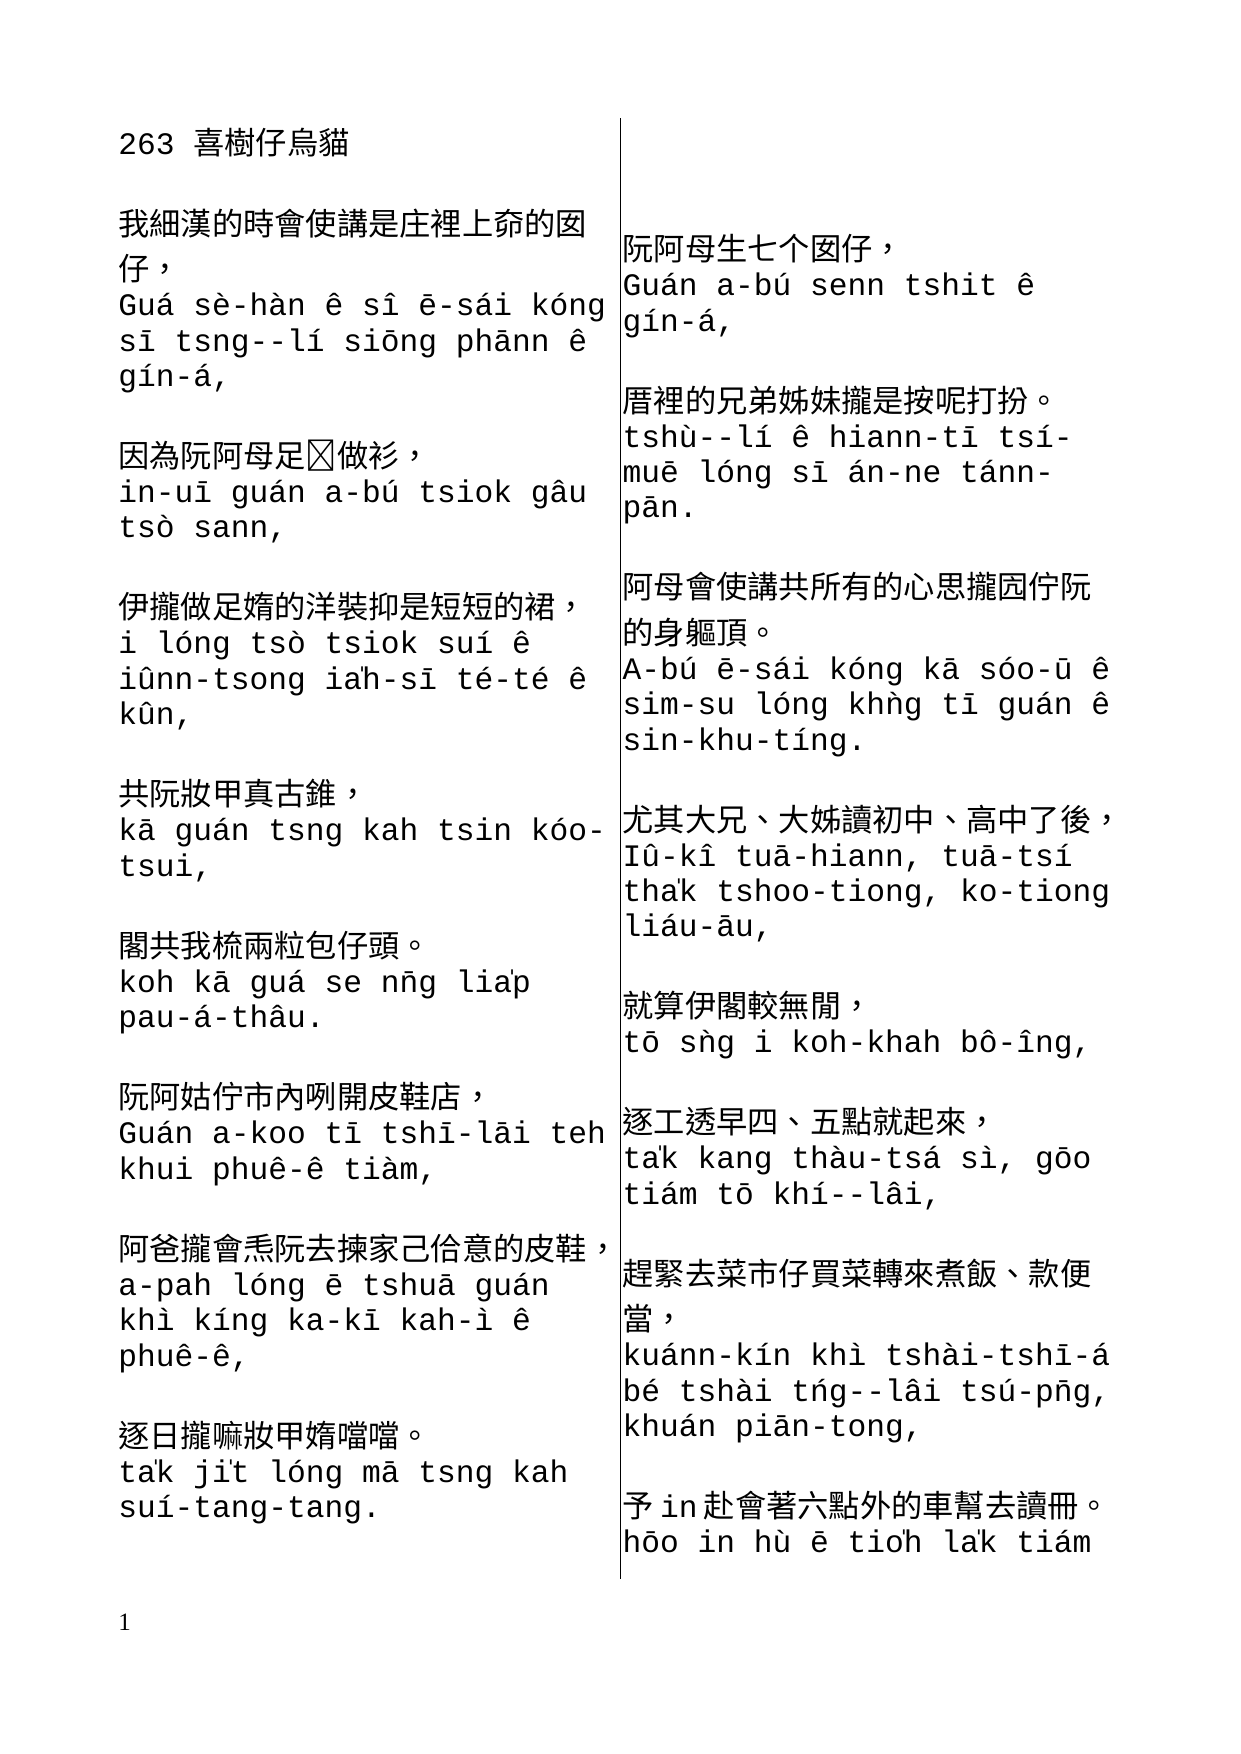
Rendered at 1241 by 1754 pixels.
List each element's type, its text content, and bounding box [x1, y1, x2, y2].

text 因為阮阿母足𠢕做衫， [118, 431, 618, 476]
text hōo in hù ē tio̍h la̍k tiám [622, 1527, 1122, 1562]
text koh kā guá se nn̄g lia̍p pau-á-thâu. [118, 966, 618, 1037]
text 厝裡的兄弟姊妹攏是按呢打扮。 [622, 376, 1122, 421]
text 阮阿母生七个囡仔， [622, 224, 1122, 269]
text tshù--lí ê hiann-tī tsí-muē lóng sī án-ne tánn-pān. [622, 421, 1122, 527]
text 阮阿姑佇市內咧開皮鞋店， [118, 1072, 618, 1118]
text ta̍k kang thàu-tsá sì, gōo tiám tō khí--lâi, [622, 1143, 1122, 1214]
text kuánn-kín khì tshài-tshī-á bé tshài tńg--lâi tsú-pn̄g, khuán piān-tong, [622, 1339, 1122, 1446]
text Guán a-bú senn tshit ê gín-á, [622, 269, 1122, 340]
text 趕緊去菜市仔買菜轉來煮飯、款便當， [622, 1249, 1122, 1339]
text 予in赴會著六點外的車幫去讀冊。 [622, 1481, 1122, 1527]
text tō sǹg i koh-khah bô-îng, [622, 1027, 1122, 1062]
text a-pah lóng ē tshuā guán khì kíng ka-kī kah-ì ê phuê-ê, [118, 1269, 618, 1375]
text 阿爸攏會𤆬阮去揀家己佮意的皮鞋， [118, 1224, 618, 1269]
text i lóng tsò tsiok suí ê iûnn-tsong ia̍h-sī té-té ê kûn, [118, 628, 618, 734]
text Iû-kî tuā-hiann, tuā-tsí tha̍k tshoo-tiong, ko-tiong liáu-āu, [622, 840, 1122, 946]
text 閣共我梳兩粒包仔頭。 [118, 921, 618, 966]
text 共阮妝甲真古錐， [118, 769, 618, 815]
text in-uī guán a-bú tsiok gâu tsò sann, [118, 476, 618, 547]
text ta̍k ji̍t lóng mā tsng kah suí-tang-tang. [118, 1456, 618, 1527]
text 伊攏做足媠的洋裝抑是短短的裙， [118, 583, 618, 628]
text A-bú ē-sái kóng kā sóo-ū ê sim-su lóng khǹg tī guán ê sin-khu-tíng. [622, 653, 1122, 759]
text 阿母會使講共所有的心思攏囥佇阮的身軀頂。 [622, 563, 1122, 653]
text 263 喜樹仔烏貓 [118, 118, 618, 164]
text 我細漢的時會使講是庄裡上奅的囡仔， [118, 199, 618, 289]
text kā guán tsng kah tsin kóo-tsui, [118, 815, 618, 886]
text 尤其大兄、大姊讀初中、高中了後， [622, 795, 1122, 840]
text 就算伊閣較無閒， [622, 982, 1122, 1027]
text Guá sè-hàn ê sî ē-sái kóng sī tsng--lí siōng phānn ê gín-á, [118, 289, 618, 396]
text Guán a-koo tī tshī-lāi teh khui phuê-ê tiàm, [118, 1118, 618, 1188]
text 逐日攏嘛妝甲媠噹噹。 [118, 1411, 618, 1456]
text 逐工透早四、五點就起來， [622, 1098, 1122, 1143]
